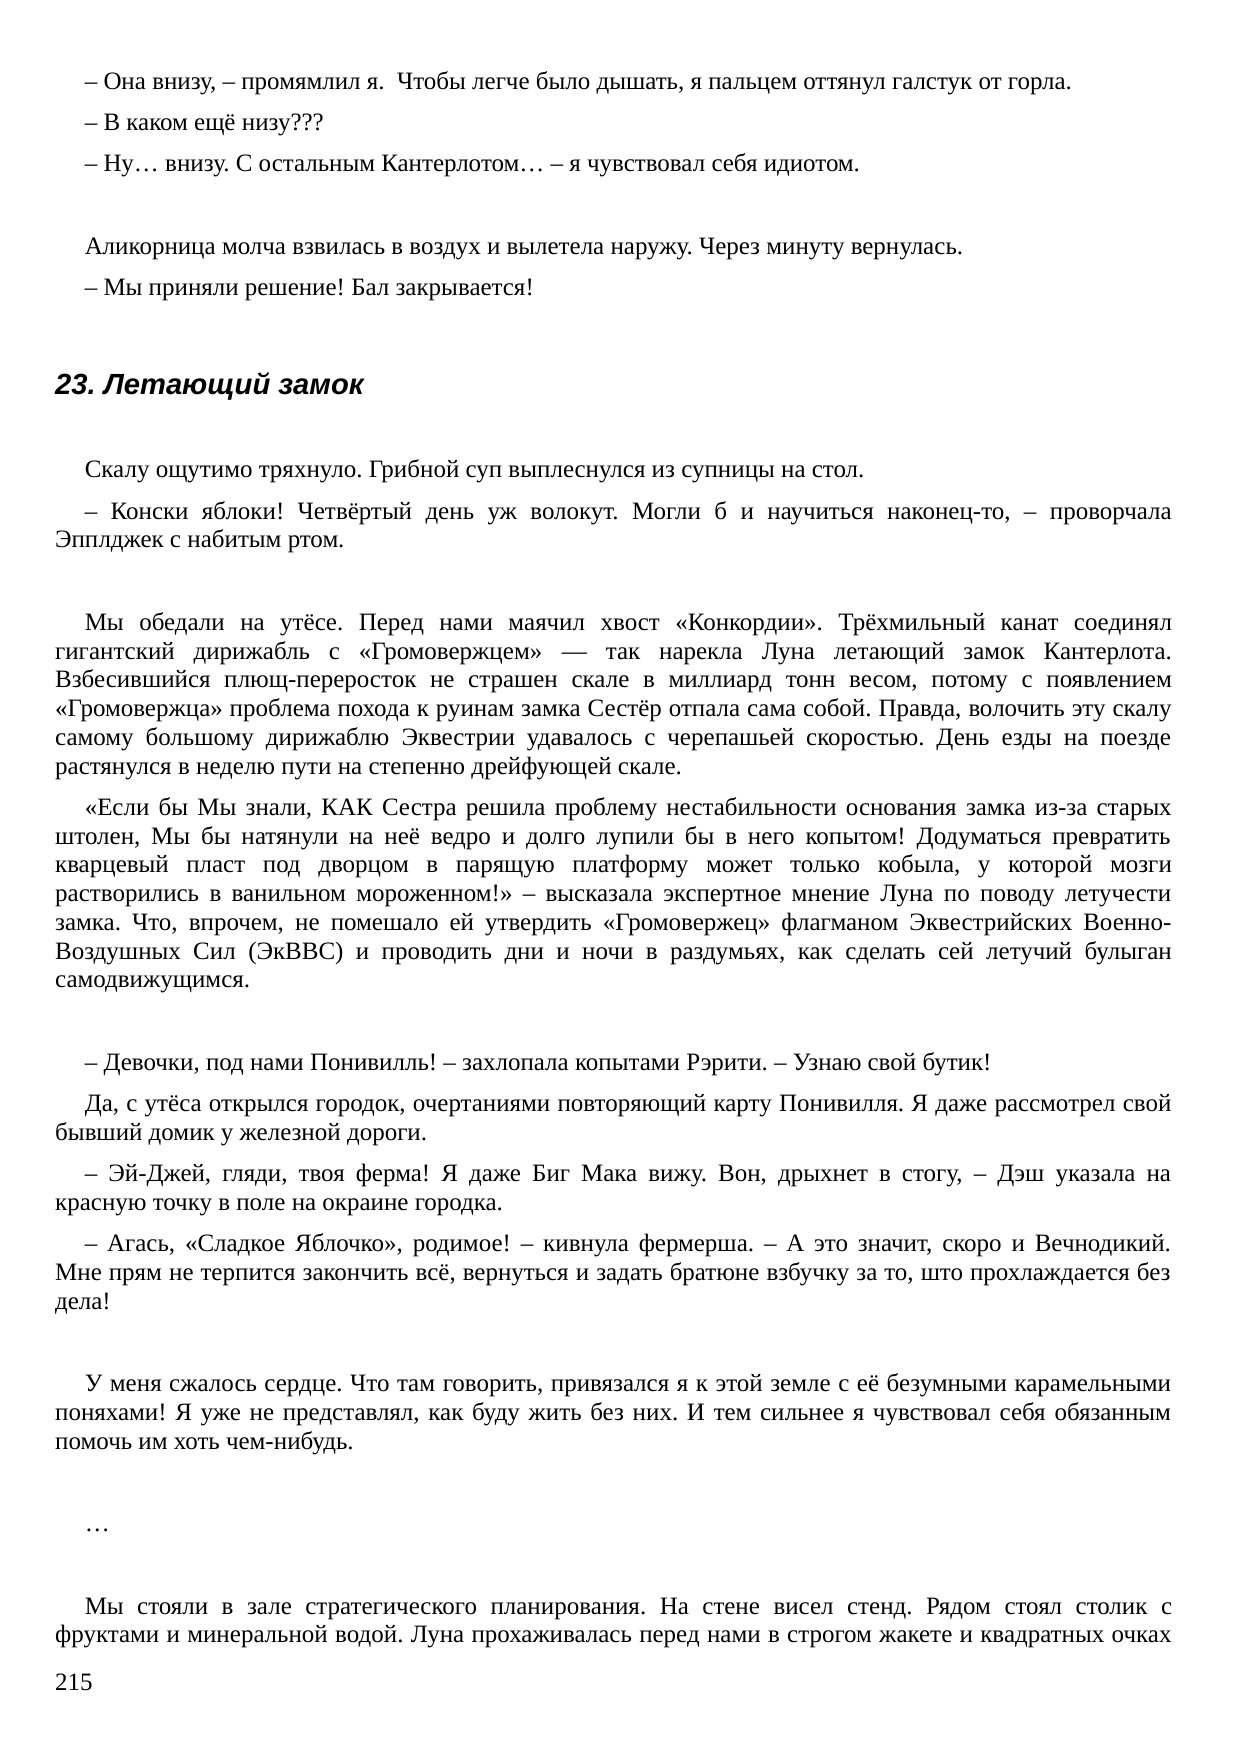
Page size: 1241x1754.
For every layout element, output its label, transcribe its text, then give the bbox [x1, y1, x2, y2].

text Да, с утёса открылся городок, очертаниями повторяющий карту Понивилля. Я даже рассмотрел свой бывший домик у железной дороги. [55, 1088, 1173, 1146]
text – Она внизу, – промямлил я. Чтобы легче было дышать, я пальцем оттянул галстук от горла. [55, 66, 1173, 95]
text Аликорница молча взвилась в воздух и вылетела наружу. Через минуту вернулась. [55, 231, 1173, 260]
text У меня сжалось сердце. Что там говорить, привязался я к этой земле с её безумными карамельными поняхами! Я уже не представлял, как буду жить без них. И тем сильнее я чувствовал себя обязанным помочь им хоть чем-нибудь. [55, 1368, 1173, 1454]
text … [55, 1508, 1173, 1537]
text – Ну… внизу. С остальным Кантерлотом… – я чувствовал себя идиотом. [55, 148, 1173, 177]
subtitle 23. Летающий замок [55, 367, 1173, 401]
text – Эй-Джей, гляди, твоя ферма! Я даже Биг Мака вижу. Вон, дрыхнет в стогу, – Дэш указала на красную точку в поле на окраине городка. [55, 1158, 1173, 1216]
text Мы обедали на утёсе. Перед нами маячил хвост «Конкордии». Трёхмильный канат соединял гигантский дирижабль с «Громовержцем» — так нарекла Луна летающий замок Кантерлота. Взбесившийся плющ-переросток не страшен скале в миллиард тонн весом, потому с появлением «Громовержца» проблема похода к руинам замка Сестёр отпала сама собой. Правда, волочить эту скалу самому большому дирижаблю Эквестрии удавалось с черепашьей скоростью. День езды на поезде растянулся в неделю пути на степенно дрейфующей скале. [55, 607, 1173, 779]
text – Мы приняли решение! Бал закрывается! [55, 272, 1173, 301]
text – Агась, «Сладкое Яблочко», родимое! – кивнула фермерша. – А это значит, скоро и Вечнодикий. Мне прям не терпится закончить всё, вернуться и задать братюне взбучку за то, што прохлаждается без дела! [55, 1228, 1173, 1314]
text – В каком ещё низу??? [55, 107, 1173, 136]
text Мы стояли в зале стратегического планирования. На стене висел стенд. Рядом стоял столик с фруктами и минеральной водой. Луна прохаживалась перед нами в строгом жакете и квадратных очках [55, 1591, 1173, 1648]
text Скалу ощутимо тряхнуло. Грибной суп выплеснулся из супницы на стол. [55, 454, 1173, 483]
text «Если бы Мы знали, КАК Сестра решила проблему нестабильности основания замка из-за старых штолен, Мы бы натянули на неё ведро и долго лупили бы в него копытом! Додуматься превратить кварцевый пласт под дворцом в парящую платформу может только кобыла, у которой мозги растворились в ванильном мороженном!» – высказала экспертное мнение Луна по поводу летучести замка. Что, впрочем, не помешало ей утвердить «Громовержец» флагманом Эквестрийских Военно-Воздушных Сил (ЭкВВС) и проводить дни и ночи в раздумьях, как сделать сей летучий булыган самодвижущимся. [55, 792, 1173, 993]
text – Конски яблоки! Четвёртый день уж волокут. Могли б и научиться наконец-то, – проворчала Эпплджек с набитым ртом. [55, 496, 1173, 553]
text – Девочки, под нами Понивилль! – захлопала копытами Рэрити. – Узнаю свой бутик! [55, 1047, 1173, 1076]
